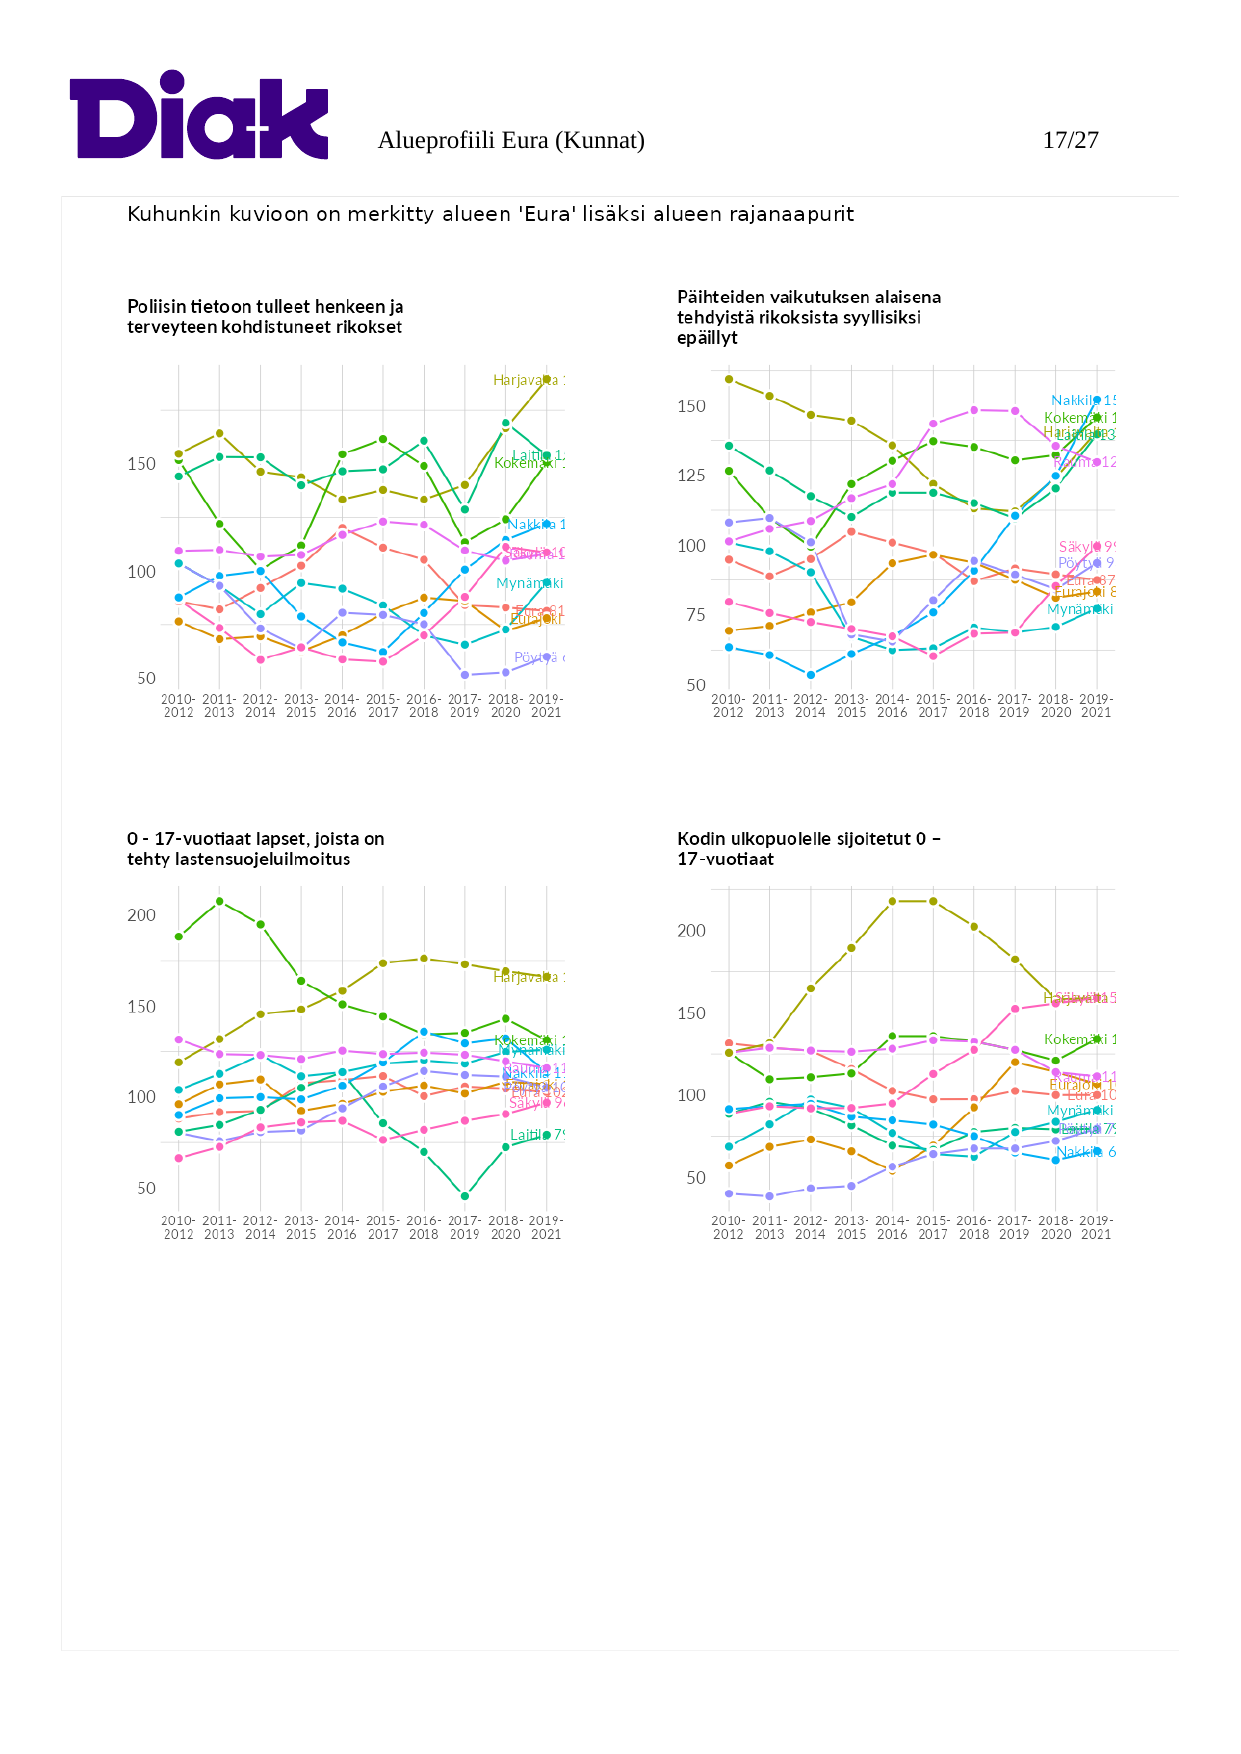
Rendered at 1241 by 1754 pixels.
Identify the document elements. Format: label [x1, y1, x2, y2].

picture [61, 196, 1179, 1651]
